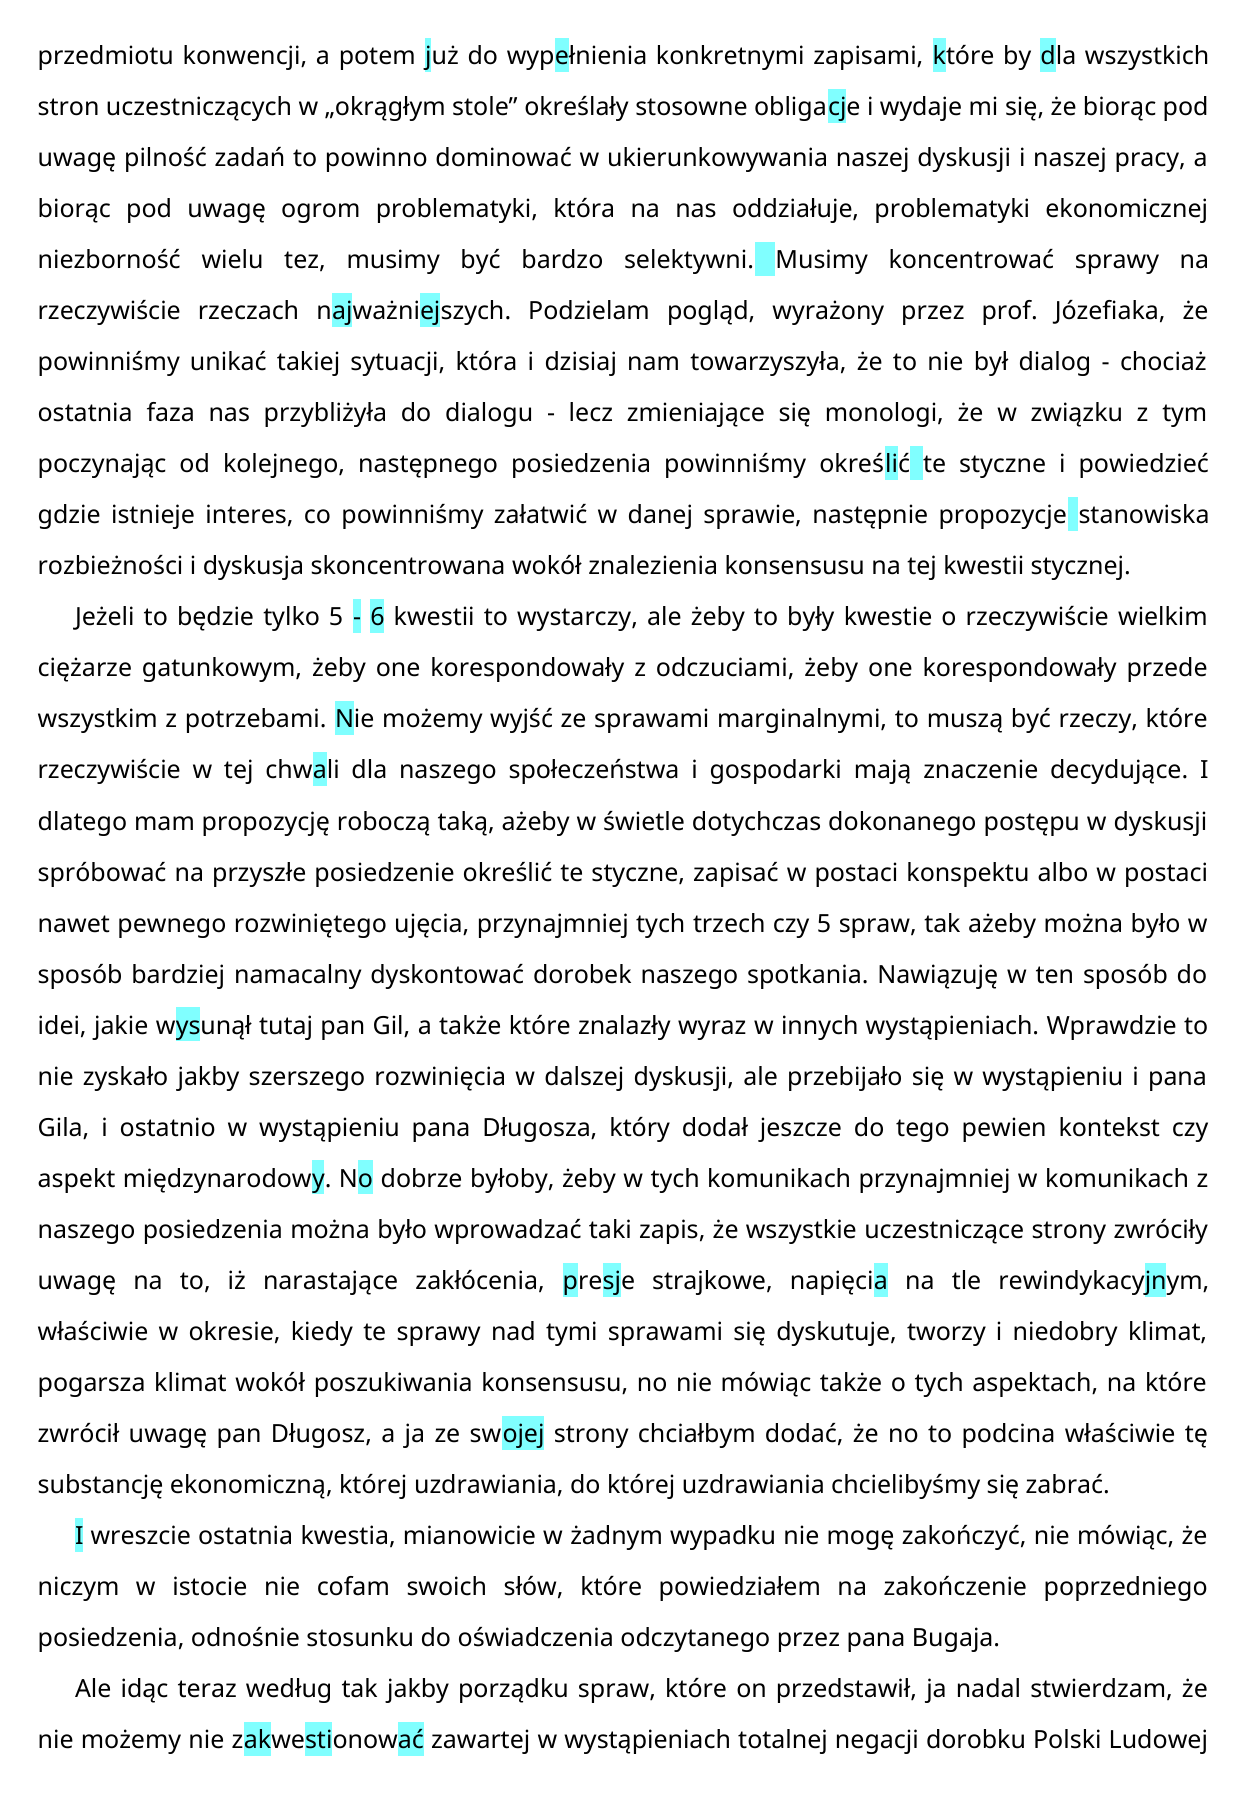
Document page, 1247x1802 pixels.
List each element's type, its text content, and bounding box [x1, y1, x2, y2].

text przedmiotu konwencji, a potem już do wypełnienia konkretnymi zapisami, które by dla wszystkich stron uczestniczących w „okrągłym stole” określały stosowne obligacje i wydaje mi się, że biorąc pod uwagę pilność zadań to powinno dominować w ukierunkowywania naszej dyskusji i naszej pracy, a biorąc pod uwagę ogrom problematyki, która na nas oddziałuje, problematyki ekonomicznej niezborność wielu tez, musimy być bardzo selektywni. Musimy koncentrować sprawy na rzeczywiście rzeczach najważniejszych. Podzielam pogląd, wyrażony przez prof. Józefiaka, że powinniśmy unikać takiej sytuacji, która i dzisiaj nam towarzyszyła, że to nie był dialog - chociaż ostatnia faza nas przybliżyła do dialogu - lecz zmieniające się monologi, że w związku z tym poczynając od kolejnego, następnego posiedzenia powinniśmy określić te styczne i powiedzieć gdzie istnieje interes, co powinniśmy załatwić w danej sprawie, następnie propozycje stanowiska rozbieżności i dyskusja skoncentrowana wokół znalezienia konsensusu na tej kwestii stycznej. [37, 37, 1209, 582]
text Jeżeli to będzie tylko 5 - 6 kwestii to wystarczy, ale żeby to były kwestie o rzeczywiście wielkim ciężarze gatunkowym, żeby one korespondowały z odczuciami, żeby one korespondowały przede wszystkim z potrzebami. Nie możemy wyjść ze sprawami marginalnymi, to muszą być rzeczy, które rzeczywiście w tej chwali dla naszego społeczeństwa i gospodarki mają znaczenie decydujące. I dlatego mam propozycję roboczą taką, ażeby w świetle dotychczas dokonanego postępu w dyskusji spróbować na przyszłe posiedzenie określić te styczne, zapisać w postaci konspektu albo w postaci nawet pewnego rozwiniętego ujęcia, przynajmniej tych trzech czy 5 spraw, tak ażeby można było w sposób bardziej namacalny dyskontować dorobek naszego spotkania. Nawiązuję w ten sposób do idei, jakie wysunął tutaj pan Gil, a także które znalazły wyraz w innych wystąpieniach. Wprawdzie to nie zyskało jakby szerszego rozwinięcia w dalszej dyskusji, ale przebijało się w wystąpieniu i pana Gila, i ostatnio w wystąpieniu pana Długosza, który dodał jeszcze do tego pewien kontekst czy aspekt międzynarodowy. No dobrze byłoby, żeby w tych komunikach przynajmniej w komunikach z naszego posiedzenia można było wprowadzać taki zapis, że wszystkie uczestniczące strony zwróciły uwagę na to, iż narastające zakłócenia, presje strajkowe, napięcia na tle rewindykacyjnym, właściwie w okresie, kiedy te sprawy nad tymi sprawami się dyskutuje, tworzy i niedobry klimat, pogarsza klimat wokół poszukiwania konsensusu, no nie mówiąc także o tych aspektach, na które zwrócił uwagę pan Długosz, a ja ze swojej strony chciałbym dodać, że no to podcina właściwie tę substancję ekonomiczną, której uzdrawiania, do której uzdrawiania chcielibyśmy się zabrać. [37, 599, 1209, 1501]
text I wreszcie ostatnia kwestia, mianowicie w żadnym wypadku nie mogę zakończyć, nie mówiąc, że niczym w istocie nie cofam swoich słów, które powiedziałem na zakończenie poprzedniego posiedzenia, odnośnie stosunku do oświadczenia odczytanego przez pana Bugaja. [37, 1518, 1209, 1654]
text Ale idąc teraz według tak jakby porządku spraw, które on przedstawił, ja nadal stwierdzam, że nie możemy nie zakwestionować zawartej w wystąpieniach totalnej negacji dorobku Polski Ludowej [37, 1671, 1209, 1756]
